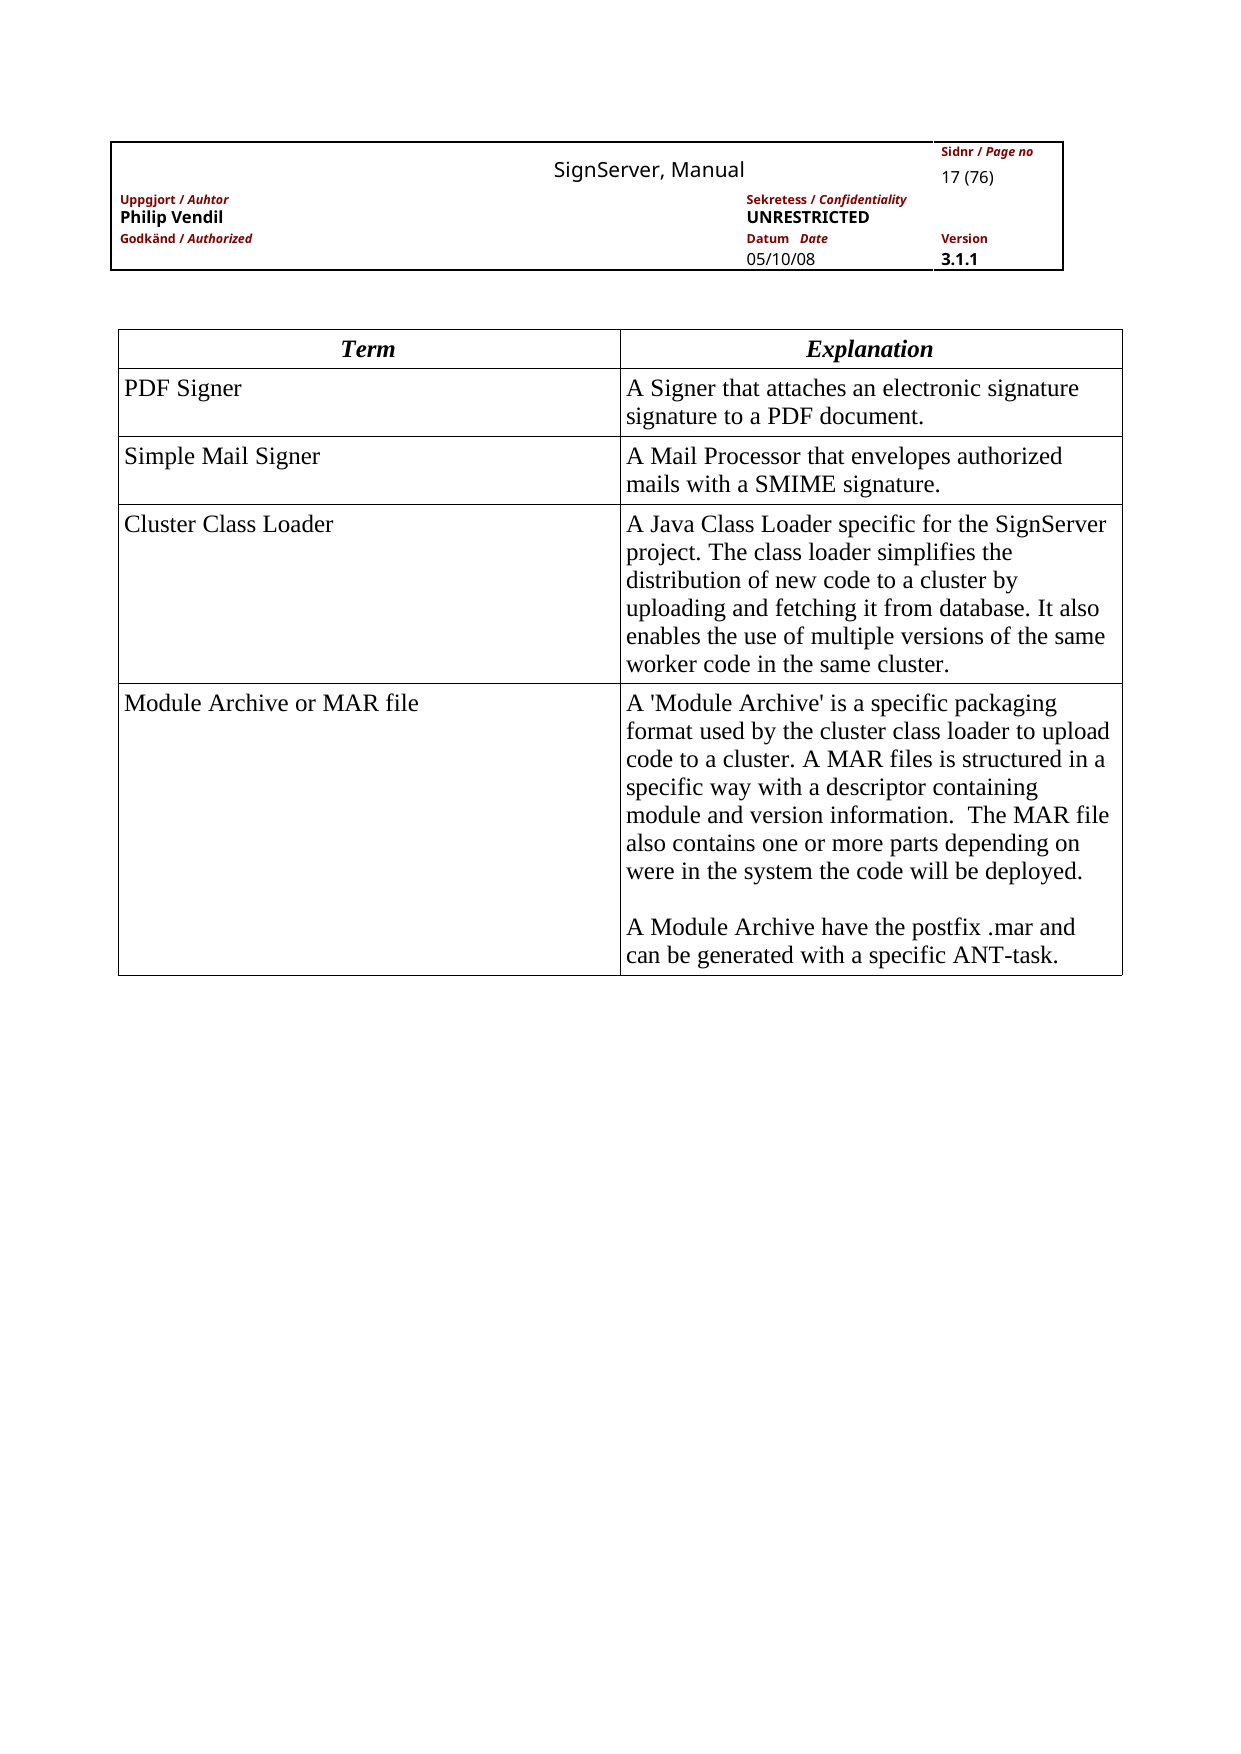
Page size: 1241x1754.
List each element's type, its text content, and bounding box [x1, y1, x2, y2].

table_header Explanation [621, 330, 1122, 368]
table_cell Module Archive or MAR file [119, 684, 620, 975]
table_cell A 'Module Archive' is a specific packaging format used by the cluster class loader to upload code to a cluster. A MAR files is structured in a specific way with a descriptor containing module and version information. The MAR file also contains one or more parts depending on were in the system the code will be deployed. A Module Archive have the postfix .mar and can be generated with a specific ANT-task. [621, 684, 1122, 975]
table_cell Simple Mail Signer [119, 437, 620, 504]
table_cell A Mail Processor that envelopes authorized mails with a SMIME signature. [621, 437, 1122, 504]
table_cell Cluster Class Loader [119, 505, 620, 683]
table_header Term [119, 330, 620, 368]
table_cell PDF Signer [119, 369, 620, 436]
table_cell A Java Class Loader specific for the SignServer project. The class loader simplifies the distribution of new code to a cluster by uploading and fetching it from database. It also enables the use of multiple versions of the same worker code in the same cluster. [621, 505, 1122, 683]
table_cell A Signer that attaches an electronic signature signature to a PDF document. [621, 369, 1122, 436]
